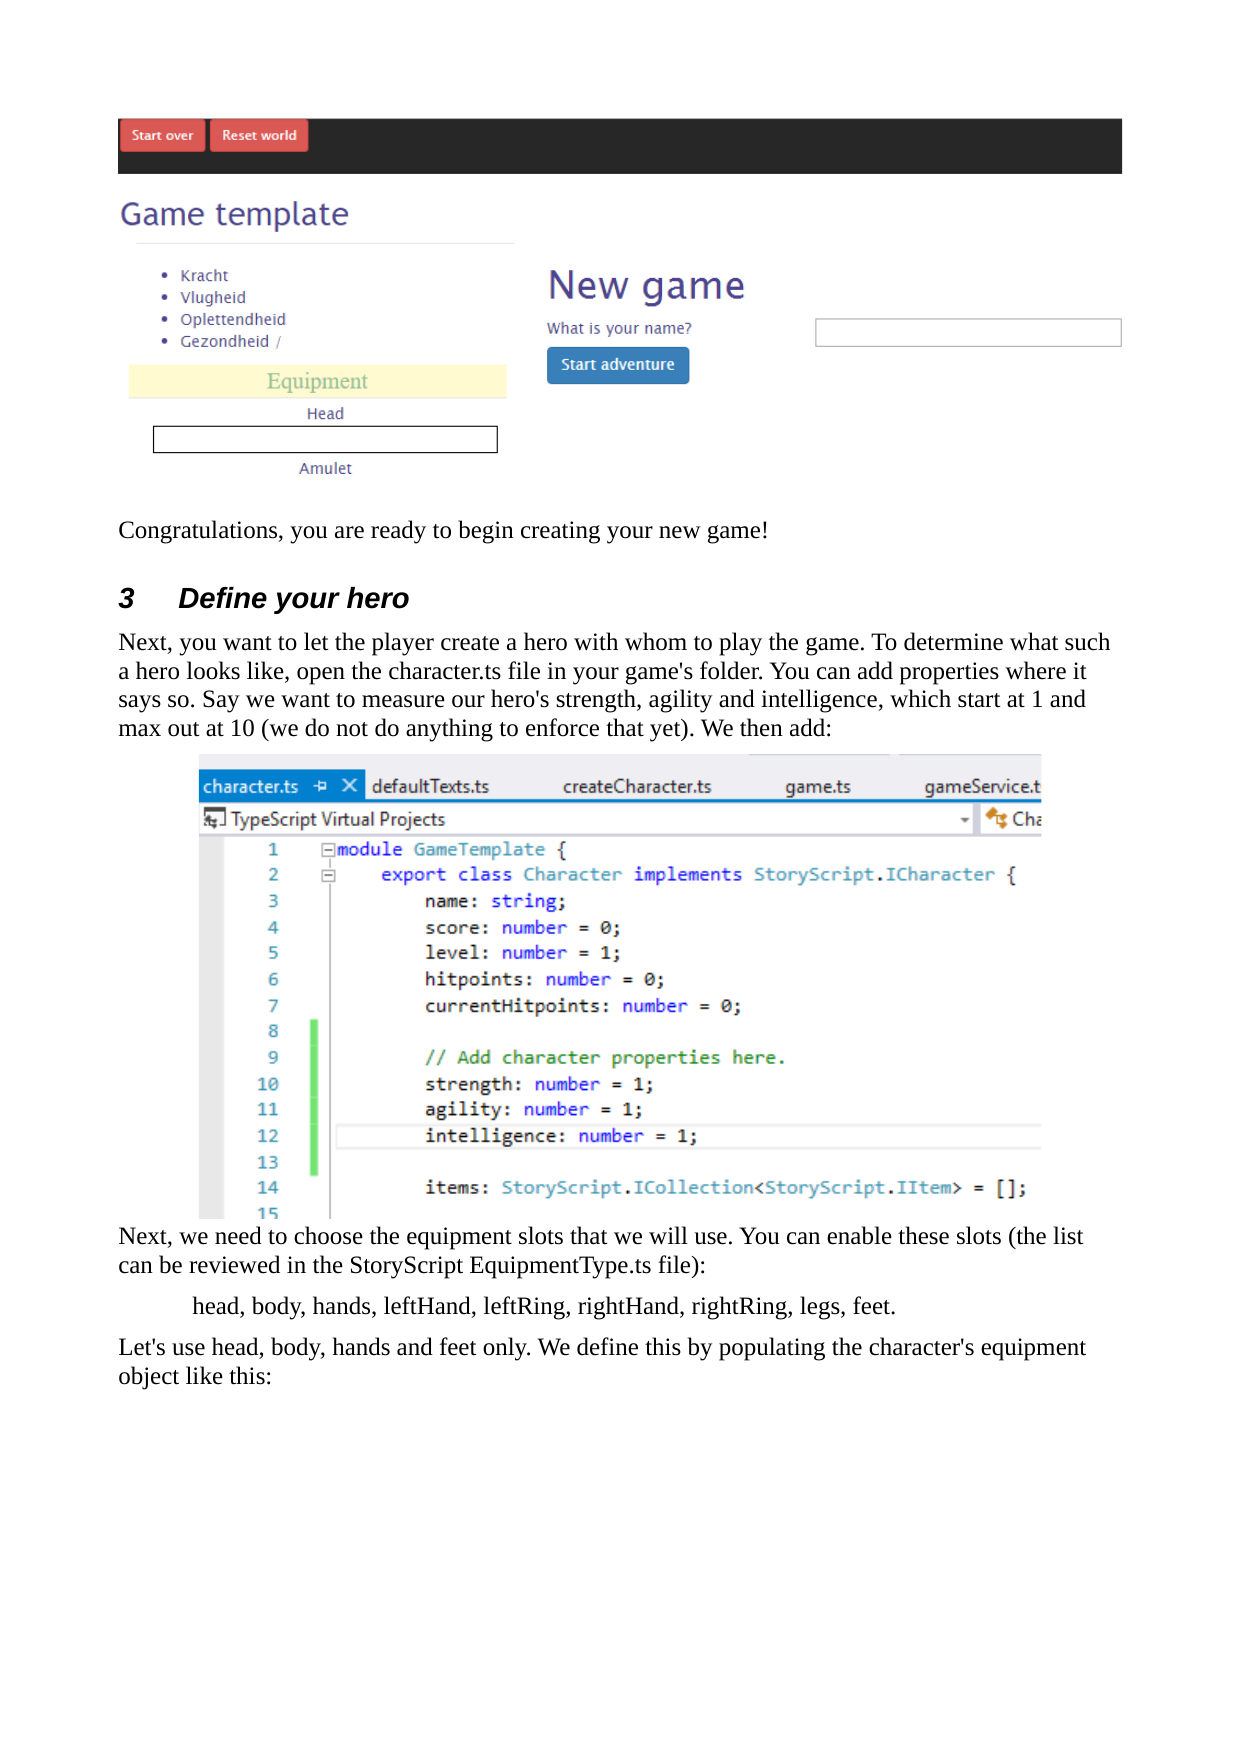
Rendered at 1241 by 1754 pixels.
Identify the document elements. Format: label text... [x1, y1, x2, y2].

text Next, we need to choose the equipment slots that we will use. You can enable these slots (the list can be reviewed in the StoryScript EquipmentType.ts file): [118, 1221, 1122, 1278]
text head, body, hands, leftHand, leftRing, rightHand, rightRing, legs, feet. [118, 1291, 1122, 1320]
subtitle Define your hero [118, 581, 1122, 614]
text Next, you want to let the player create a hero with whom to play the game. To determine what such a hero looks like, open the character.ts file in your game's folder. You can add properties where it says so. Say we want to measure our hero's strength, agility and intelligence, which start at 1 and max out at 10 (we do not do anything to enforce that yet). We then add: [118, 627, 1122, 742]
picture [118, 118, 1123, 474]
text Let's use head, body, hands and feet only. We define this by populating the character's equipment object like this: [118, 1332, 1122, 1390]
text Congratulations, you are ready to begin creating your new game! [118, 515, 1122, 543]
picture [198, 754, 1042, 1219]
